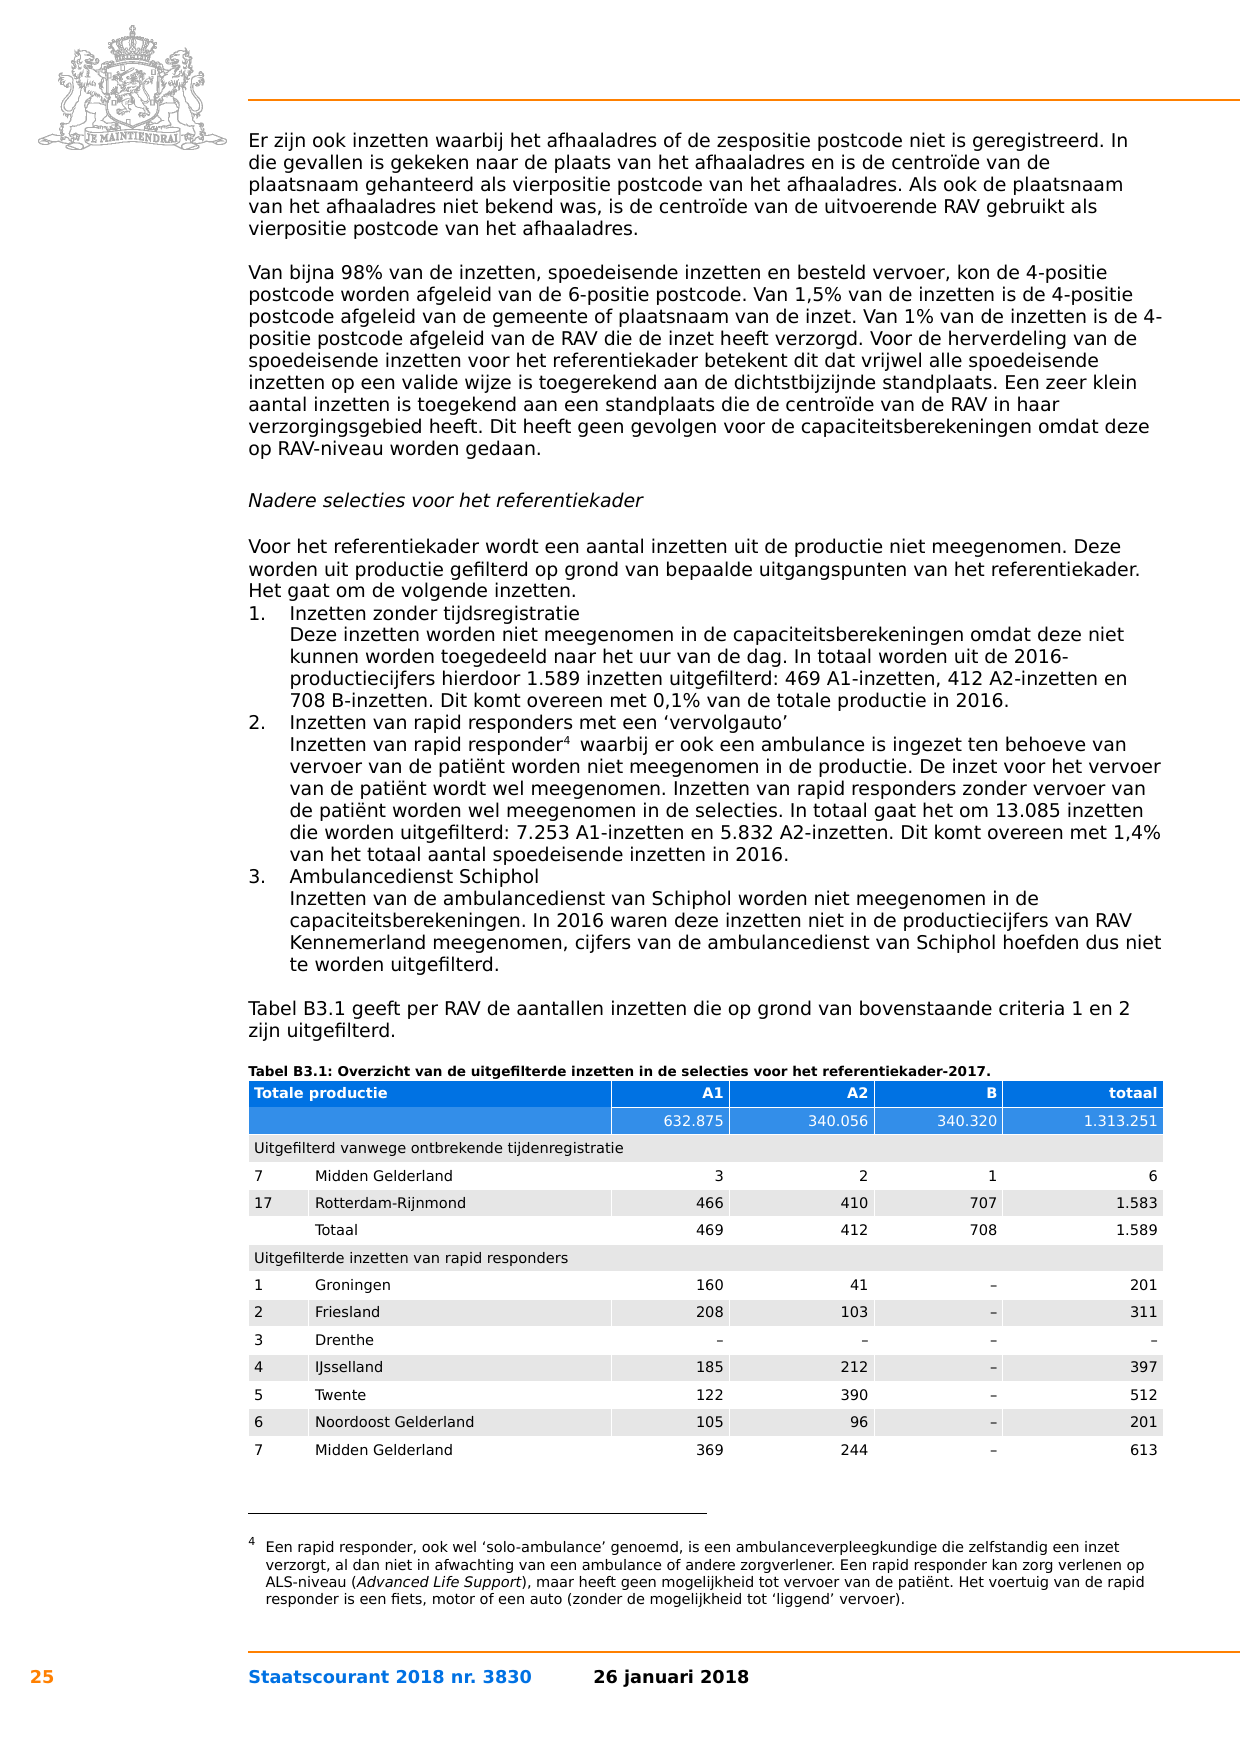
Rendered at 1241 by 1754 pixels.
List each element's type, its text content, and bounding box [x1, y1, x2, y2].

table_cell 1 [875, 1163, 1002, 1189]
table_cell 397 [1003, 1355, 1163, 1381]
table_cell 7 [249, 1163, 308, 1189]
table_cell B [875, 1081, 1002, 1107]
text Van bijna 98% van de inzetten, spoedeisende inzetten en besteld vervoer, kon de 4-positie postcode worden afgeleid van de 6-positie postcode. Van 1,5% van de inzetten is de 4-positie postcode afgeleid van de gemeente of plaatsnaam van de inzet. Van 1% van de inzetten is de 4-positie postcode afgeleid van de RAV die de inzet heeft verzorgd. Voor de herverdeling van de spoedeisende inzetten voor het referentiekader betekent dit dat vrijwel alle spoedeisende inzetten op een valide wijze is toegerekend aan de dichtstbijzijnde standplaats. Een zeer klein aantal inzetten is toegekend aan een standplaats die de centroïde van de RAV in haar verzorgingsgebied heeft. Dit heeft geen gevolgen voor de capaciteitsberekeningen omdat deze op RAV-niveau worden gedaan. [248, 262, 1163, 459]
text Een rapid responder, ook wel ‘solo-ambulance’ genoemd, is een ambulanceverpleegkundige die zelfstandig een inzet verzorgt, al dan niet in afwachting van een ambulance of andere zorgverlener. Een rapid responder kan zorg verlenen op ALS-niveau (Advanced Life Support), maar heeft geen mogelijkheid tot vervoer van de patiënt. Het voertuig van de rapid responder is een fiets, motor of een auto (zonder de mogelijkheid tot ‘liggend’ vervoer). [248, 1535, 1163, 1608]
table_cell – [875, 1382, 1002, 1408]
table_cell 2 [249, 1300, 308, 1326]
text Inzetten van rapid responder waarbij er ook een ambulance is ingezet ten behoeve van vervoer van de patiënt worden niet meegenomen in de productie. De inzet voor het vervoer van de patiënt wordt wel meegenomen. Inzetten van rapid responders zonder vervoer van de patiënt worden wel meegenomen in de selecties. In totaal gaat het om 13.085 inzetten die worden uitgefilterd: 7.253 A1-inzetten en 5.832 A2-inzetten. Dit komt overeen met 1,4% van het totaal aantal spoedeisende inzetten in 2016. [289, 734, 1163, 866]
table_cell 7 [249, 1437, 308, 1463]
text 2. Inzetten van rapid responders met een ‘vervolgauto’ [248, 712, 1163, 734]
table_cell 3 [612, 1163, 729, 1189]
table_cell 708 [875, 1218, 1002, 1244]
table_cell – [875, 1409, 1002, 1436]
text 1. Inzetten zonder tijdsregistratie [248, 602, 1163, 624]
table_cell – [875, 1355, 1002, 1381]
table_cell – [875, 1272, 1002, 1299]
table_cell 1.583 [1003, 1190, 1163, 1216]
text Tabel B3.1 geeft per RAV de aantallen inzetten die op grond van bovenstaande criteria 1 en 2 zijn uitgefilterd. [248, 998, 1163, 1042]
table_cell totaal [1003, 1081, 1163, 1107]
table_cell 3 [249, 1327, 308, 1353]
table_cell 340.056 [730, 1108, 874, 1134]
table_cell 311 [1003, 1300, 1163, 1326]
table_cell 1.313.251 [1003, 1108, 1163, 1134]
text Deze inzetten worden niet meegenomen in de capaciteitsberekeningen omdat deze niet kunnen worden toegedeeld naar het uur van de dag. In totaal worden uit de 2016-productiecijfers hierdoor 1.589 inzetten uitgefilterd: 469 A1-inzetten, 412 A2-inzetten en 708 B-inzetten. Dit komt overeen met 0,1% van de totale productie in 2016. [289, 624, 1163, 712]
table_cell – [875, 1327, 1002, 1353]
table_cell 2 [730, 1163, 874, 1189]
table_cell A1 [612, 1081, 729, 1107]
table_cell 201 [1003, 1272, 1163, 1299]
table_cell Twente [309, 1382, 611, 1408]
text Voor het referentiekader wordt een aantal inzetten uit de productie niet meegenomen. Deze worden uit productie gefilterd op grond van bepaalde uitgangspunten van het referentiekader. Het gaat om de volgende inzetten. [248, 536, 1163, 602]
table_cell 390 [730, 1382, 874, 1408]
table_cell 369 [612, 1437, 729, 1463]
table_cell Totale productie [249, 1081, 611, 1107]
table_cell 632.875 [612, 1108, 729, 1134]
table_cell Midden Gelderland [309, 1163, 611, 1189]
table_cell 412 [730, 1218, 874, 1244]
table_cell 17 [249, 1190, 308, 1216]
table_cell [249, 1218, 308, 1244]
table_cell 41 [730, 1272, 874, 1299]
table_cell 105 [612, 1409, 729, 1436]
table_cell – [612, 1327, 729, 1353]
table_cell Rotterdam-Rijnmond [309, 1190, 611, 1216]
table_cell Totaal [309, 1218, 611, 1244]
table_cell 208 [612, 1300, 729, 1326]
table_cell 6 [1003, 1163, 1163, 1189]
table_cell 4 [249, 1355, 308, 1381]
table_cell 122 [612, 1382, 729, 1408]
table_cell Midden Gelderland [309, 1437, 611, 1463]
table_cell 469 [612, 1218, 729, 1244]
table_cell 410 [730, 1190, 874, 1216]
table_cell Drenthe [309, 1327, 611, 1353]
table_cell 5 [249, 1382, 308, 1408]
table_cell Uitgefilterd vanwege ontbrekende tijdenregistratie [249, 1135, 1163, 1162]
table_cell – [730, 1327, 874, 1353]
picture [38, 25, 227, 150]
table_cell 212 [730, 1355, 874, 1381]
table_cell – [875, 1300, 1002, 1326]
table_header Tabel B3.1: Overzicht van de uitgefilterde inzetten in de selecties voor het referentiekader-2017. [248, 1064, 1163, 1079]
table_cell 201 [1003, 1409, 1163, 1436]
table_cell – [1003, 1327, 1163, 1353]
table_cell 244 [730, 1437, 874, 1463]
text Er zijn ook inzetten waarbij het afhaaladres of de zespositie postcode niet is geregistreerd. In die gevallen is gekeken naar de plaats van het afhaaladres en is de centroïde van de plaatsnaam gehanteerd als vierpositie postcode van het afhaaladres. Als ook de plaatsnaam van het afhaaladres niet bekend was, is de centroïde van de uitvoerende RAV gebruikt als vierpositie postcode van het afhaaladres. [248, 130, 1163, 240]
table_cell Noordoost Gelderland [309, 1409, 611, 1436]
table_cell 103 [730, 1300, 874, 1326]
table_cell A2 [730, 1081, 874, 1107]
table_cell 707 [875, 1190, 1002, 1216]
table_cell 185 [612, 1355, 729, 1381]
text Inzetten van de ambulancedienst van Schiphol worden niet meegenomen in de capaciteitsberekeningen. In 2016 waren deze inzetten niet in de productiecijfers van RAV Kennemerland meegenomen, cijfers van de ambulancedienst van Schiphol hoefden dus niet te worden uitgefilterd. [289, 888, 1163, 976]
table_cell IJsselland [309, 1355, 611, 1381]
table_cell – [875, 1437, 1002, 1463]
table_cell 512 [1003, 1382, 1163, 1408]
subtitle Nadere selecties voor het referentiekader [248, 489, 1163, 511]
table_cell 96 [730, 1409, 874, 1436]
text 3. Ambulancedienst Schiphol [248, 866, 1163, 888]
table_cell 340.320 [875, 1108, 1002, 1134]
table_cell 1.589 [1003, 1218, 1163, 1244]
table_cell Groningen [309, 1272, 611, 1299]
table_cell Friesland [309, 1300, 611, 1326]
table_cell 466 [612, 1190, 729, 1216]
table_cell 1 [249, 1272, 308, 1299]
table_cell 160 [612, 1272, 729, 1299]
table_cell 613 [1003, 1437, 1163, 1463]
table_cell 6 [249, 1409, 308, 1436]
table_cell Uitgefilterde inzetten van rapid responders [249, 1245, 1163, 1271]
